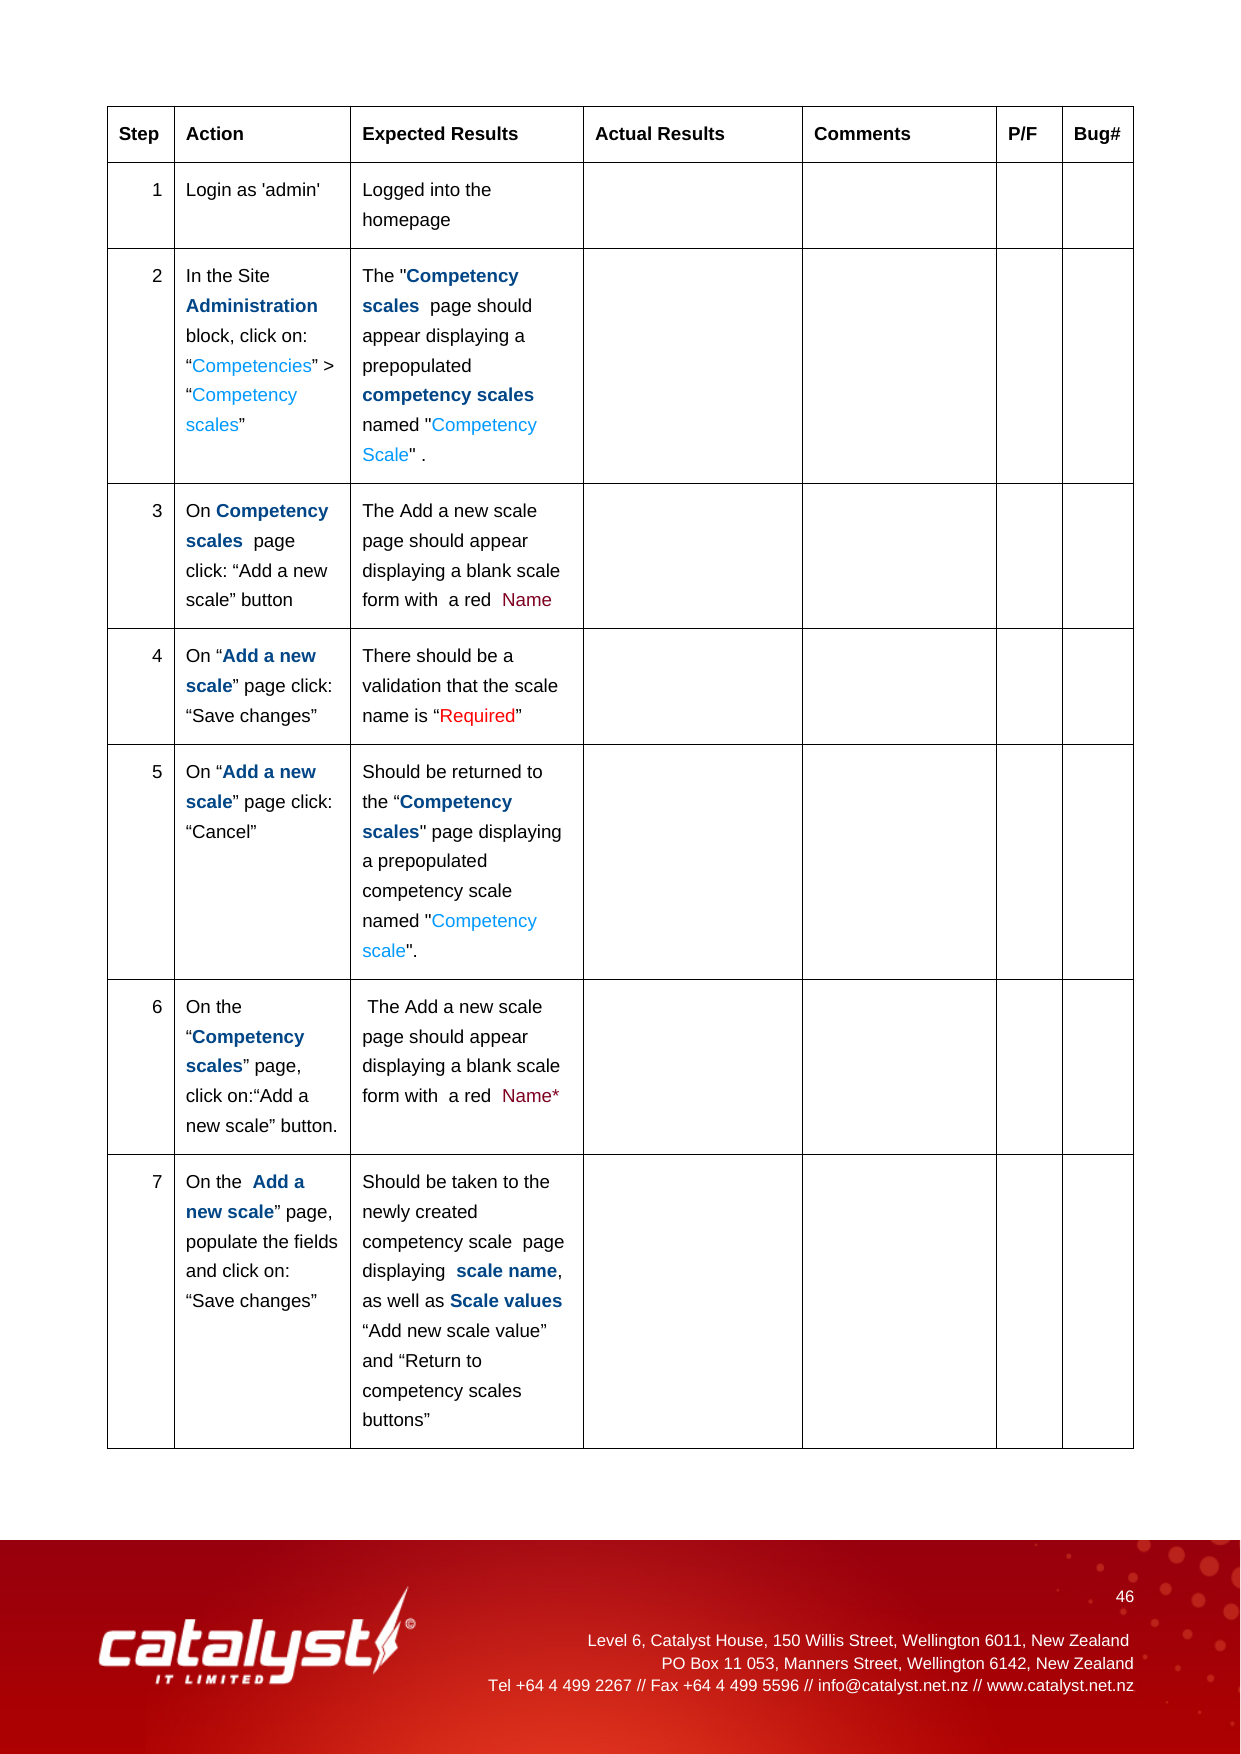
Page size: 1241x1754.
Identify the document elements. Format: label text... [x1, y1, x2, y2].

table_cell [997, 980, 1062, 1154]
table_cell [803, 163, 996, 248]
table_cell [803, 249, 996, 483]
table_cell [997, 745, 1062, 979]
table_cell 6 [108, 980, 174, 1154]
table_header Actual Results [584, 107, 802, 162]
table_cell The "Competency scales page should appear displaying a prepopulated competency scales named "Competency Scale" . [351, 249, 583, 483]
table_cell 5 [108, 745, 174, 979]
table_cell [1063, 249, 1133, 483]
table_cell On the “Competency scales” page, click on:“Add a new scale” button. [175, 980, 350, 1154]
table_cell [584, 163, 802, 248]
table_cell [584, 1155, 802, 1448]
table_cell On “Add a new scale” page click: “Cancel” [175, 745, 350, 979]
table_cell There should be a validation that the scale name is “Required” [351, 629, 583, 744]
table_cell [1063, 980, 1133, 1154]
table_header P/F [997, 107, 1062, 162]
table_cell [803, 629, 996, 744]
table_cell [1063, 1155, 1133, 1448]
table_cell [997, 163, 1062, 248]
table_header Expected Results [351, 107, 583, 162]
table_cell Login as 'admin' [175, 163, 350, 248]
table_cell 2 [108, 249, 174, 483]
table_cell [1063, 629, 1133, 744]
table_header Comments [803, 107, 996, 162]
table_cell 3 [108, 484, 174, 628]
table_cell [803, 1155, 996, 1448]
table_cell [584, 249, 802, 483]
table_cell In the Site Administration block, click on: “Competencies” > “Competency scales” [175, 249, 350, 483]
table_header Bug# [1063, 107, 1133, 162]
table_cell 1 [108, 163, 174, 248]
table_cell Logged into the homepage [351, 163, 583, 248]
table_header Step [108, 107, 174, 162]
table_cell On the Add a new scale” page, populate the fields and click on: “Save changes” [175, 1155, 350, 1448]
table_cell 7 [108, 1155, 174, 1448]
table_cell [1063, 484, 1133, 628]
table_cell [997, 629, 1062, 744]
table_cell Should be returned to the “Competency scales" page displaying a prepopulated competency scale named "Competency scale". [351, 745, 583, 979]
table_cell [584, 745, 802, 979]
table_cell On Competency scales page click: “Add a new scale” button [175, 484, 350, 628]
table_cell [997, 249, 1062, 483]
table_header Action [175, 107, 350, 162]
table_cell [1063, 163, 1133, 248]
table_cell The Add a new scale page should appear displaying a blank scale form with a red Name* [351, 980, 583, 1154]
table_cell [997, 484, 1062, 628]
table_cell [584, 629, 802, 744]
table_cell [997, 1155, 1062, 1448]
table_cell [584, 980, 802, 1154]
table_cell [584, 484, 802, 628]
table_cell 4 [108, 629, 174, 744]
table_cell [803, 745, 996, 979]
table_cell The Add a new scale page should appear displaying a blank scale form with a red Name [351, 484, 583, 628]
table_cell [803, 484, 996, 628]
picture [0, 1540, 1241, 1754]
table_cell On “Add a new scale” page click: “Save changes” [175, 629, 350, 744]
table_cell [1063, 745, 1133, 979]
table_cell [803, 980, 996, 1154]
table_cell Should be taken to the newly created competency scale page displaying scale name, as well as Scale values “Add new scale value” and “Return to competency scales buttons” [351, 1155, 583, 1448]
